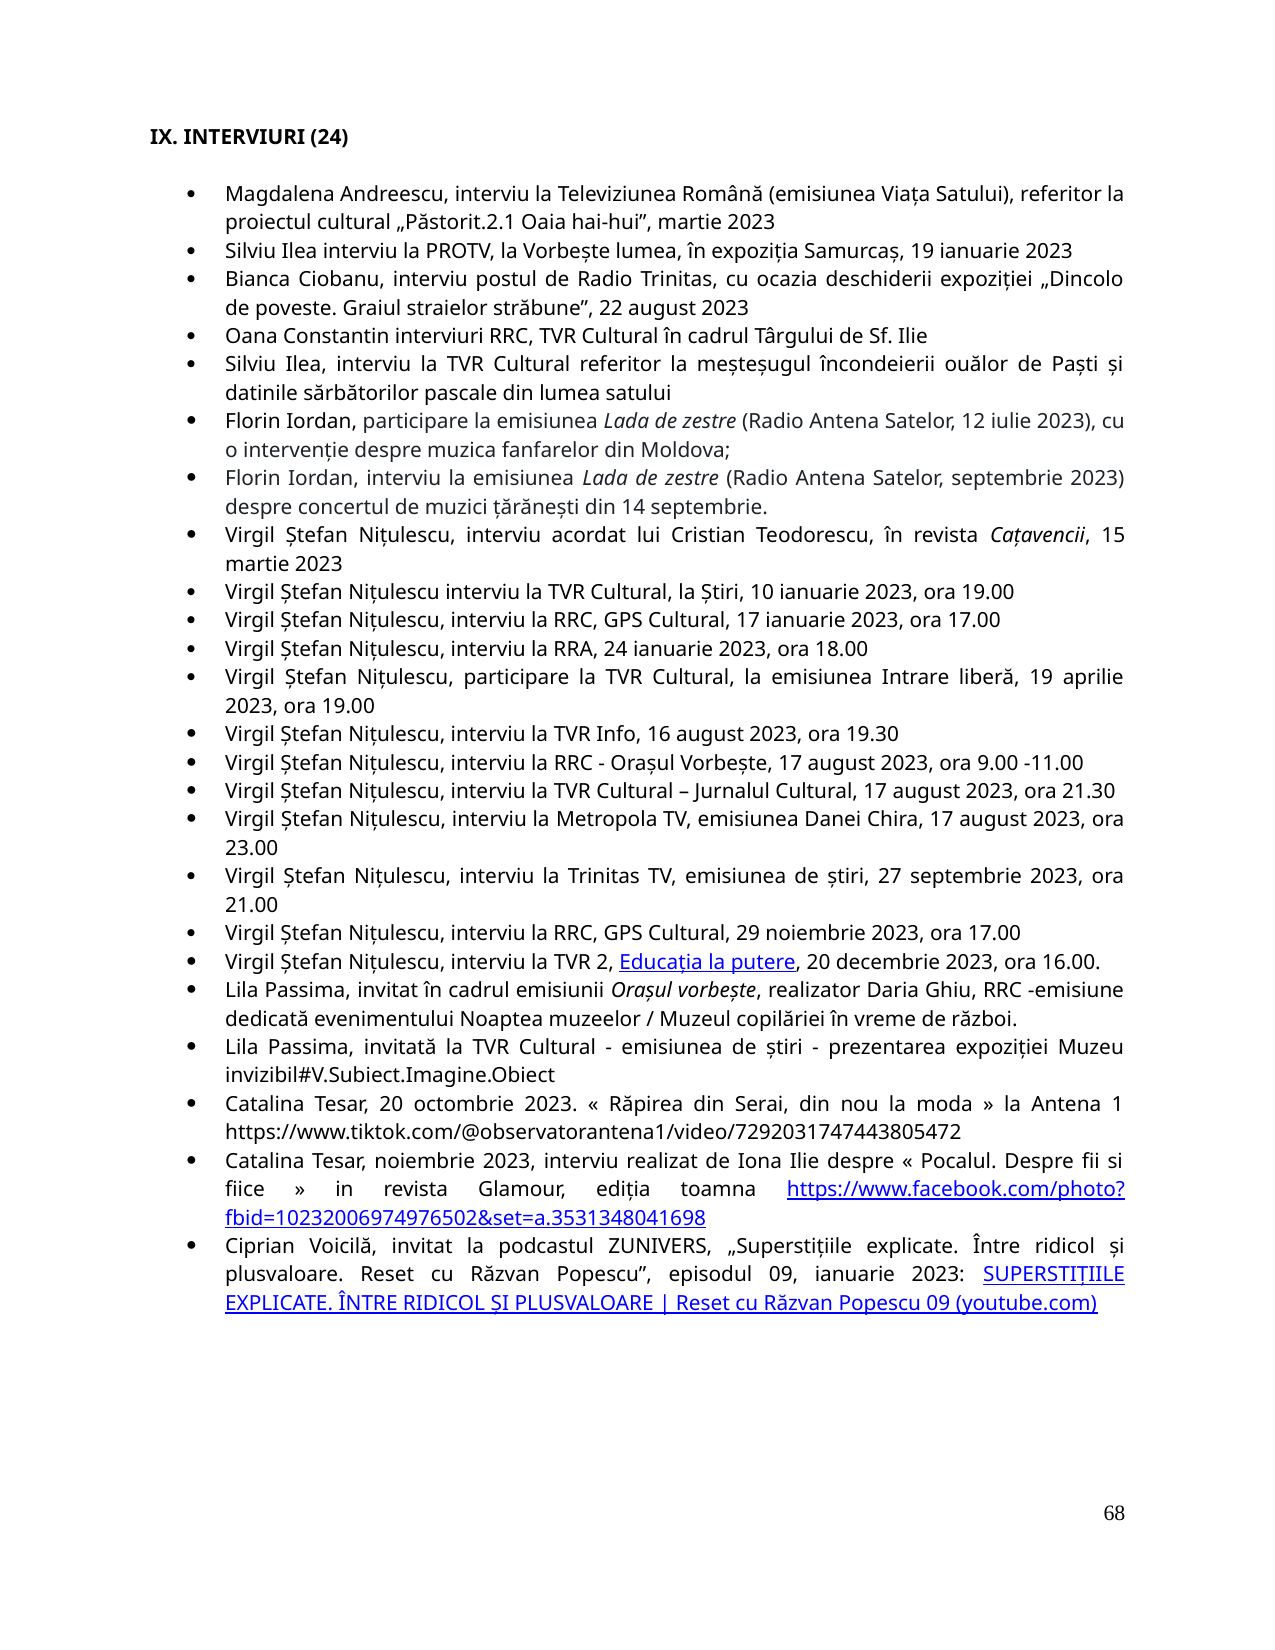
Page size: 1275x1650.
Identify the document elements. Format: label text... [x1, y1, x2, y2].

list Virgil Ştefan Nițulescu, interviu la RRC, GPS Cultural, 29 noiembrie 2023, ora 17.00 [187, 918, 1125, 947]
list Virgil Ştefan Nițulescu, participare la TVR Cultural, la emisiunea Intrare liberă, 19 aprilie 2023, ora 19.00 [187, 662, 1125, 719]
list Virgil Ştefan Nițulescu, interviu la Trinitas TV, emisiunea de știri, 27 septembrie 2023, ora 21.00 [187, 861, 1125, 918]
list Catalina Tesar, noiembrie 2023, interviu realizat de Iona Ilie despre « Pocalul. Despre fii si fiice » in revista Glamour, ediția toamna https://www.facebook.com/photo?fbid=10232006974976502&set=a.3531348041698 [187, 1146, 1125, 1231]
list Catalina Tesar, 20 octombrie 2023. « Răpirea din Serai, din nou la moda » la Antena 1 https://www.tiktok.com/@observatorantena1/video/7292031747443805472 [187, 1089, 1125, 1146]
list Florin Iordan, interviu la emisiunea Lada de zestre (Radio Antena Satelor, septembrie 2023) despre concertul de muzici țărănești din 14 septembrie. [187, 463, 1125, 520]
list Florin Iordan, participare la emisiunea Lada de zestre (Radio Antena Satelor, 12 iulie 2023), cu o intervenție despre muzica fanfarelor din Moldova; [187, 406, 1125, 463]
list Virgil Ştefan Nițulescu, interviu la RRC, GPS Cultural, 17 ianuarie 2023, ora 17.00 [187, 606, 1125, 634]
list Silviu Ilea interviu la PROTV, la Vorbește lumea, în expoziția Samurcaș, 19 ianuarie 2023 [187, 236, 1125, 264]
list Virgil Ştefan Nițulescu, interviu la TVR 2, Educația la putere, 20 decembrie 2023, ora 16.00. [187, 947, 1125, 975]
list Virgil Ştefan Nițulescu, interviu la TVR Info, 16 august 2023, ora 19.30 [187, 719, 1125, 748]
list Ciprian Voicilă, invitat la podcastul ZUNIVERS, „Superstițiile explicate. Între ridicol și plusvaloare. Reset cu Răzvan Popescu”, episodul 09, ianuarie 2023: SUPERSTIȚIILE EXPLICATE. ÎNTRE RIDICOL ȘI PLUSVALOARE | Reset cu Răzvan Popescu 09 (youtube.com) [187, 1231, 1125, 1316]
list Virgil Ştefan Nițulescu, interviu la Metropola TV, emisiunea Danei Chira, 17 august 2023, ora 23.00 [187, 804, 1125, 861]
list Oana Constantin interviuri RRC, TVR Cultural în cadrul Târgului de Sf. Ilie [187, 321, 1125, 349]
list Lila Passima, invitat în cadrul emisiunii Orașul vorbește, realizator Daria Ghiu, RRC -emisiune dedicată evenimentului Noaptea muzeelor / Muzeul copilăriei în vreme de război. [187, 975, 1125, 1032]
list Lila Passima, invitată la TVR Cultural - emisiunea de știri - prezentarea expoziției Muzeu invizibil#V.Subiect.Imagine.Obiect [187, 1032, 1125, 1089]
list Silviu Ilea, interviu la TVR Cultural referitor la meșteșugul încondeierii ouălor de Paști și datinile sărbătorilor pascale din lumea satului [187, 349, 1125, 406]
list Bianca Ciobanu, interviu postul de Radio Trinitas, cu ocazia deschiderii expoziției „Dincolo de poveste. Graiul straielor străbune”, 22 august 2023 [187, 264, 1125, 321]
list Virgil Ștefan Nițulescu, interviu acordat lui Cristian Teodorescu, în revista Cațavencii, 15 martie 2023 [187, 520, 1125, 577]
list Virgil Ştefan Nițulescu, interviu la RRC - Oraşul Vorbește, 17 august 2023, ora 9.00 -11.00 [187, 748, 1125, 776]
list Virgil Ştefan Nițulescu, interviu la RRA, 24 ianuarie 2023, ora 18.00 [187, 634, 1125, 662]
list Virgil Ştefan Nițulescu, interviu la TVR Cultural – Jurnalul Cultural, 17 august 2023, ora 21.30 [187, 776, 1125, 804]
text IX. INTERVIURI (24) [150, 122, 1125, 151]
list Virgil Ştefan Nițulescu interviu la TVR Cultural, la Știri, 10 ianuarie 2023, ora 19.00 [187, 577, 1125, 606]
list Magdalena Andreescu, interviu la Televiziunea Română (emisiunea Viața Satului), referitor la proiectul cultural „Păstorit.2.1 Oaia hai-hui”, martie 2023 [187, 179, 1125, 236]
